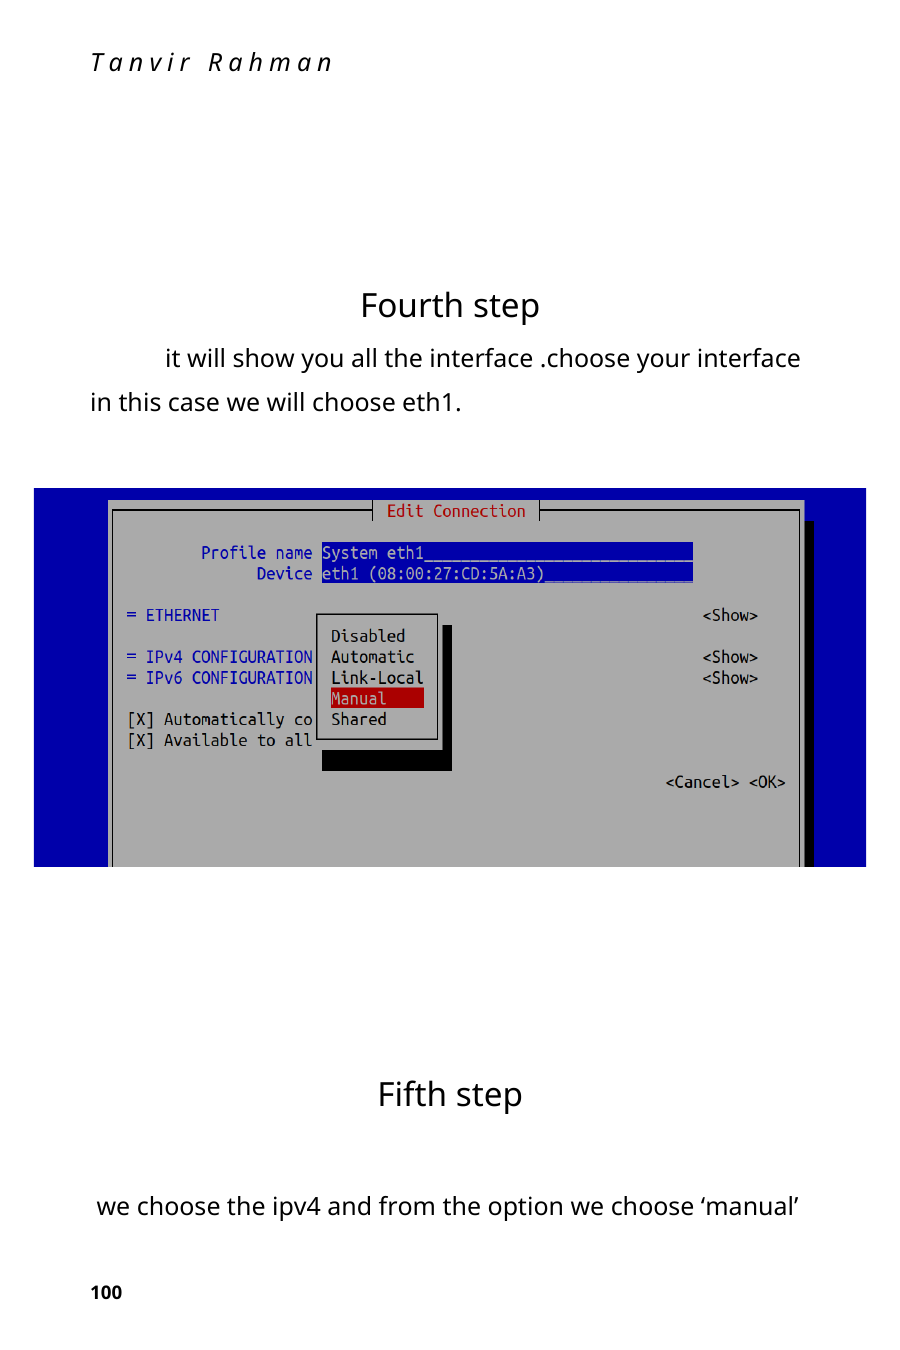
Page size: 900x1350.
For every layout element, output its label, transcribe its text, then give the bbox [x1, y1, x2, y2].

text Fourth step [90, 282, 810, 327]
text we choose the ipv4 and from the option we choose ‘manual’ [90, 1188, 810, 1222]
text Fifth step [90, 1071, 810, 1116]
text it will show you all the interface .choose your interface in this case we will choose eth1. [90, 341, 810, 419]
picture [33, 488, 867, 867]
